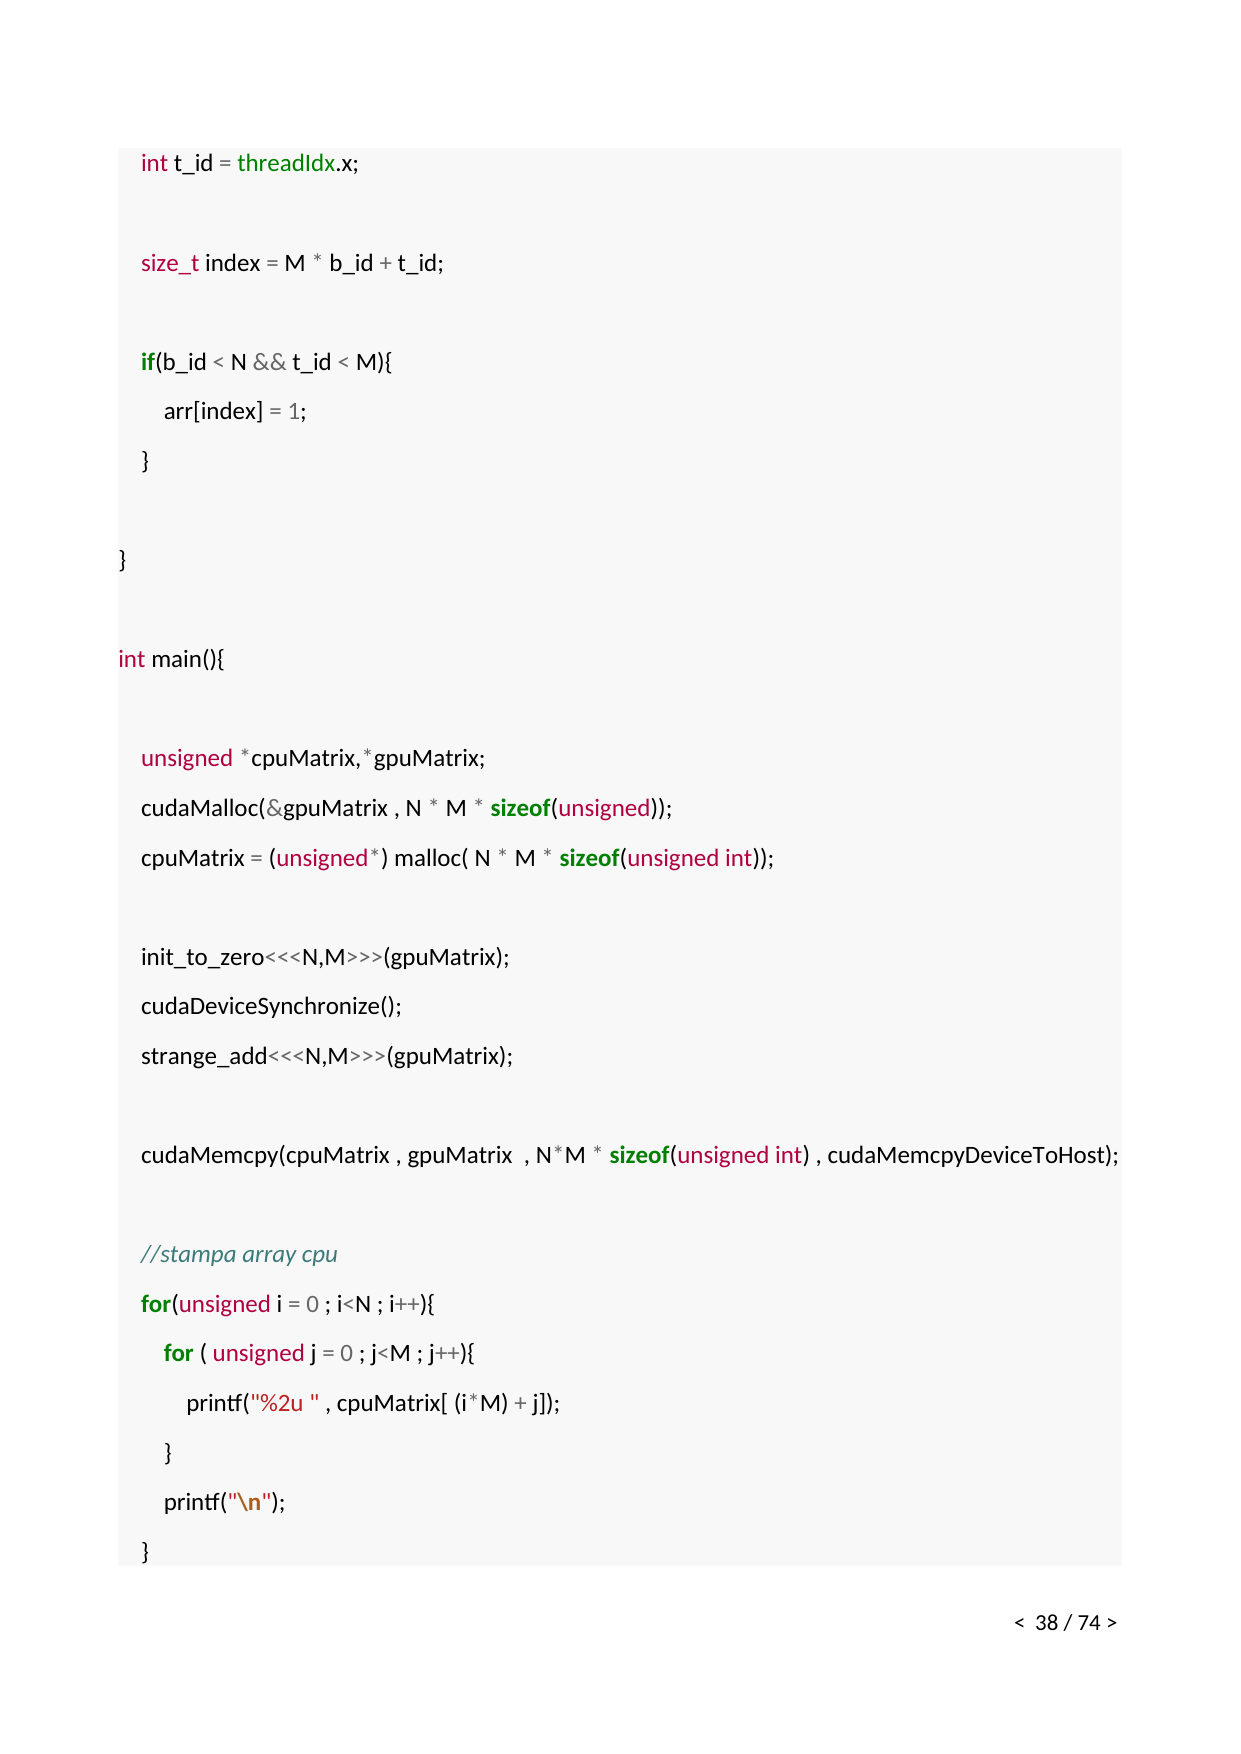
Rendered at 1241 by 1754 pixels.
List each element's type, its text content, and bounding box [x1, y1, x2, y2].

text for(unsigned i = 0 ; i<N ; i++){ [118, 1288, 1122, 1318]
text cudaMemcpy(cpuMatrix , gpuMatrix , N*M * sizeof(unsigned int) , cudaMemcpyDeviceToHost); [118, 1139, 1122, 1170]
text strange_add<<<N,M>>>(gpuMatrix); [118, 1040, 1122, 1071]
text cudaMalloc(&gpuMatrix , N * M * sizeof(unsigned)); [118, 792, 1122, 823]
text if(b_id < N && t_id < M){ [118, 346, 1122, 376]
text } [118, 1536, 1122, 1566]
text unsigned *cpuMatrix,*gpuMatrix; [118, 743, 1122, 773]
text } [118, 1437, 1122, 1467]
text cudaDeviceSynchronize(); [118, 991, 1122, 1021]
text for ( unsigned j = 0 ; j<M ; j++){ [118, 1338, 1122, 1368]
text size_t index = M * b_id + t_id; [118, 247, 1122, 277]
text printf("\n"); [118, 1486, 1122, 1517]
text cpuMatrix = (unsigned*) malloc( N * M * sizeof(unsigned int)); [118, 842, 1122, 872]
text init_to_zero<<<N,M>>>(gpuMatrix); [118, 941, 1122, 971]
text arr[index] = 1; [118, 396, 1122, 426]
text } [118, 445, 1122, 476]
text int t_id = threadIdx.x; [118, 148, 1122, 178]
text //stampa array cpu [118, 1238, 1122, 1269]
text int main(){ [118, 643, 1122, 674]
text } [118, 544, 1122, 575]
text printf("%2u " , cpuMatrix[ (i*M) + j]); [118, 1387, 1122, 1418]
